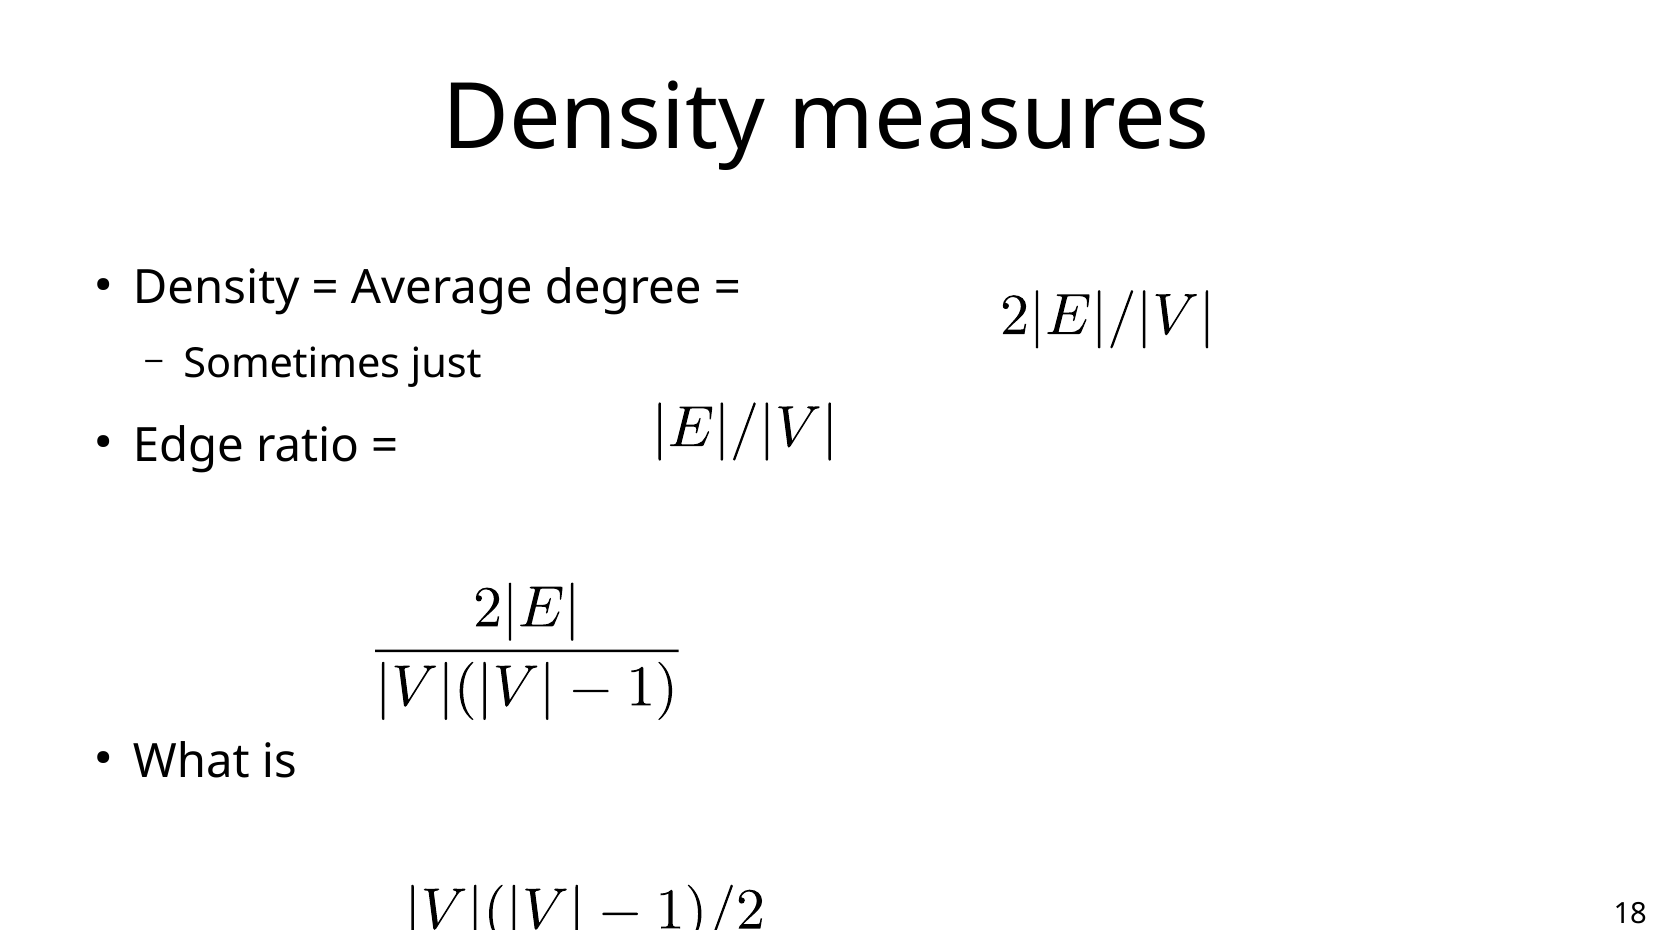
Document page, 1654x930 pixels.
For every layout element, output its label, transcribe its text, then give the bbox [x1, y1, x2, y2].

list Density = Average degree = Sometimes just Edge ratio = What is [82, 252, 1571, 793]
text_box [999, 290, 1216, 349]
title Density measures [82, 1, 1571, 225]
text_box [404, 884, 766, 930]
text_box [651, 402, 838, 461]
text_box [375, 582, 679, 721]
